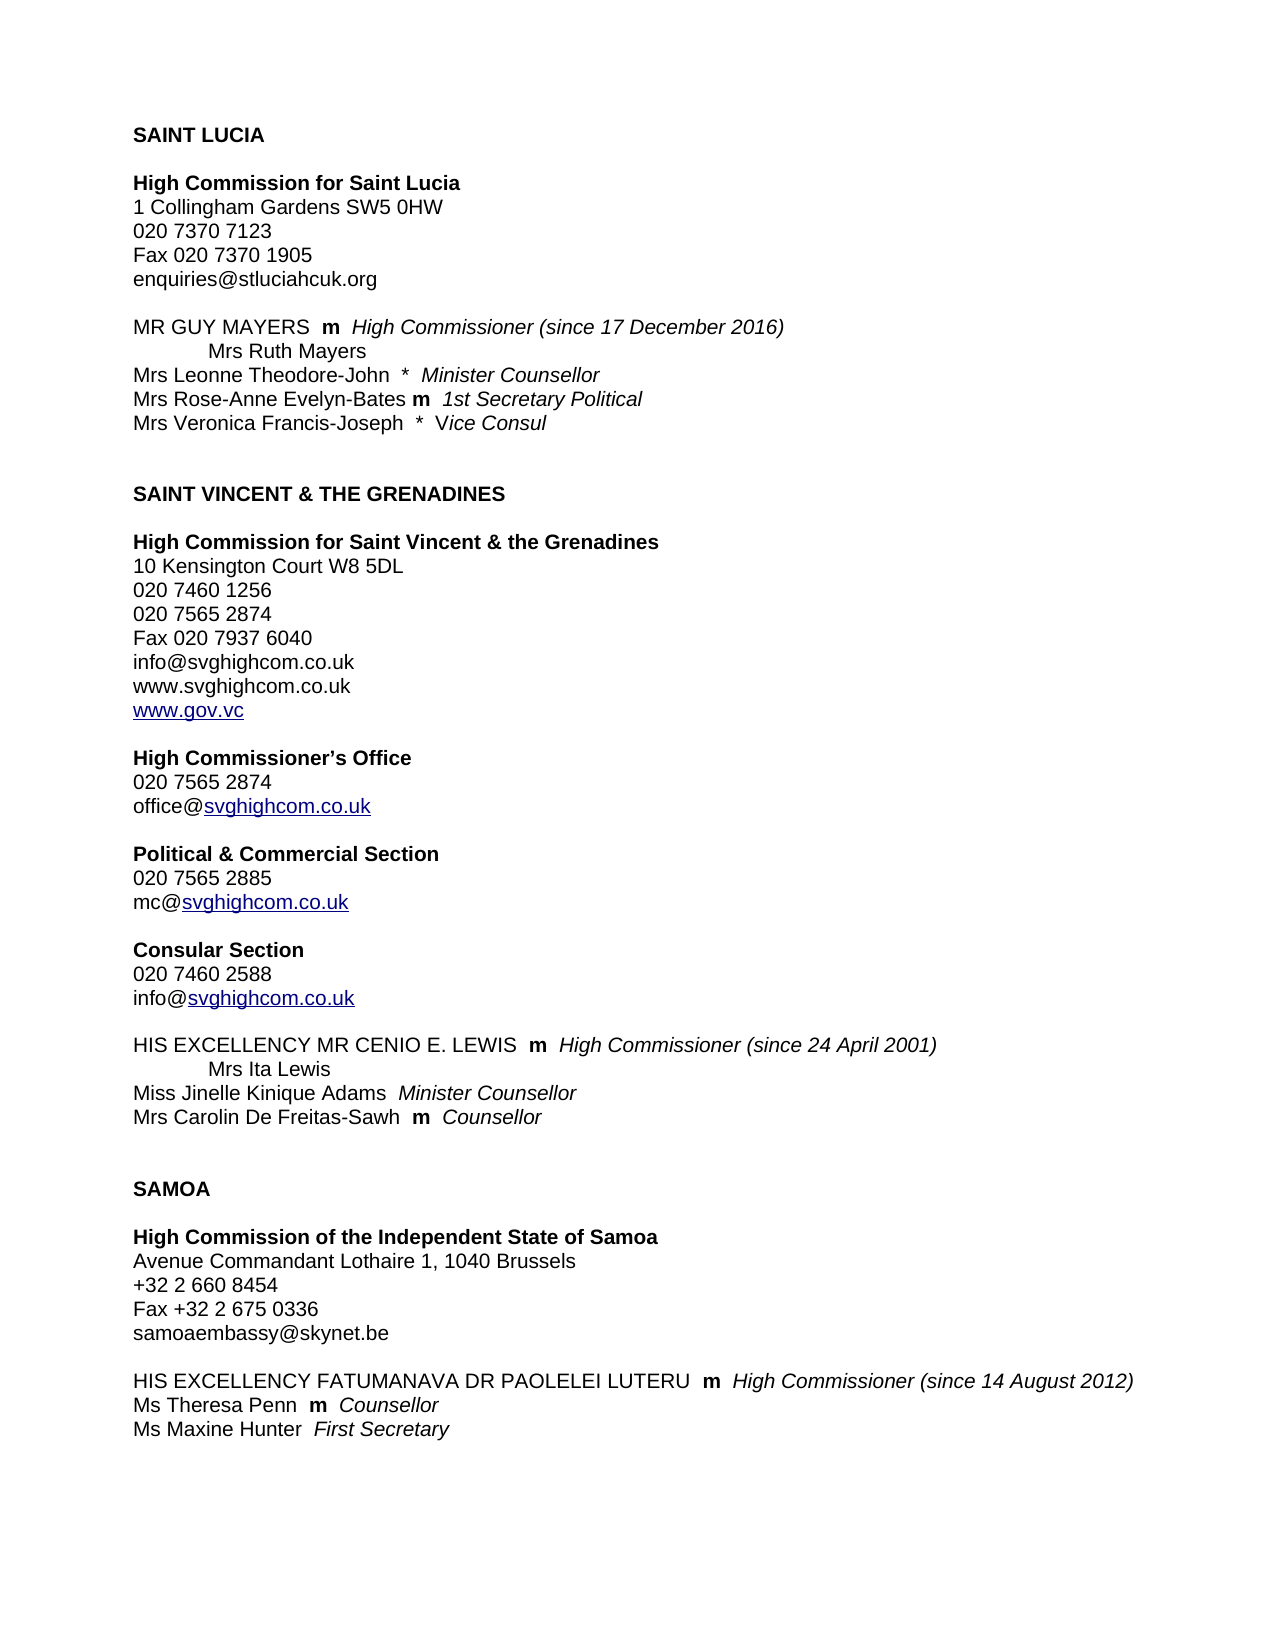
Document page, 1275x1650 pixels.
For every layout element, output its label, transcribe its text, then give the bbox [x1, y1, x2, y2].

text 1 Collingham Gardens SW5 0HW [133, 195, 1181, 219]
text Consular Section [133, 937, 1181, 961]
text Mrs Rose-Anne Evelyn-Bates m 1st Secretary Political [133, 386, 1181, 410]
text info@svghighcom.co.uk [133, 985, 1181, 1009]
text Mrs Veronica Francis-Joseph * Vice Consul [133, 410, 1181, 434]
text MR GUY MAYERS m High Commissioner (since 17 December 2016) [133, 314, 1181, 338]
text Ms Theresa Penn m Counsellor [133, 1393, 1181, 1417]
text www.gov.vc [133, 698, 1181, 722]
text SAMOA [133, 1177, 1181, 1201]
text Fax 020 7937 6040 [133, 626, 1181, 650]
text Mrs Ita Lewis [133, 1057, 1181, 1081]
text SAINT VINCENT & THE GRENADINES [133, 482, 1181, 506]
text Fax 020 7370 1905 [133, 243, 1181, 267]
text 020 7565 2885 [133, 866, 1181, 889]
text +32 2 660 8454 [133, 1273, 1181, 1297]
text Mrs Leonne Theodore-John * Minister Counsellor [133, 362, 1181, 386]
text mc@svghighcom.co.uk [133, 889, 1181, 913]
text info@svghighcom.co.uk [133, 650, 1181, 674]
text Mrs Carolin De Freitas-Sawh m Counsellor [133, 1105, 1181, 1129]
text 020 7460 2588 [133, 961, 1181, 985]
subtitle SAINT LUCIA [133, 123, 1181, 147]
text enquiries@stluciahcuk.org [133, 267, 1181, 291]
text HIS EXCELLENCY FATUMANAVA DR PAOLELEI LUTERU m High Commissioner (since 14 August 2012) [133, 1369, 1181, 1393]
text 020 7565 2874 [133, 770, 1181, 794]
text www.svghighcom.co.uk [133, 674, 1181, 698]
text 020 7370 7123 [133, 219, 1181, 243]
text 020 7565 2874 [133, 602, 1181, 626]
text High Commission for Saint Vincent & the Grenadines [133, 530, 1181, 554]
text HIS EXCELLENCY MR CENIO E. LEWIS m High Commissioner (since 24 April 2001) [133, 1033, 1181, 1057]
text Miss Jinelle Kinique Adams Minister Counsellor [133, 1081, 1181, 1105]
text Ms Maxine Hunter First Secretary [133, 1417, 1181, 1441]
text 020 7460 1256 [133, 578, 1181, 602]
text High Commission for Saint Lucia [133, 171, 1181, 195]
text samoaembassy@skynet.be [133, 1321, 1181, 1345]
text office@svghighcom.co.uk [133, 794, 1181, 818]
text High Commissioner’s Office [133, 746, 1181, 770]
text Mrs Ruth Mayers [133, 338, 1181, 362]
text Avenue Commandant Lothaire 1, 1040 Brussels [133, 1249, 1181, 1273]
text Fax +32 2 675 0336 [133, 1297, 1181, 1321]
text Political & Commercial Section [133, 842, 1181, 866]
subtitle High Commission of the Independent State of Samoa [133, 1225, 1181, 1249]
text 10 Kensington Court W8 5DL [133, 554, 1181, 578]
